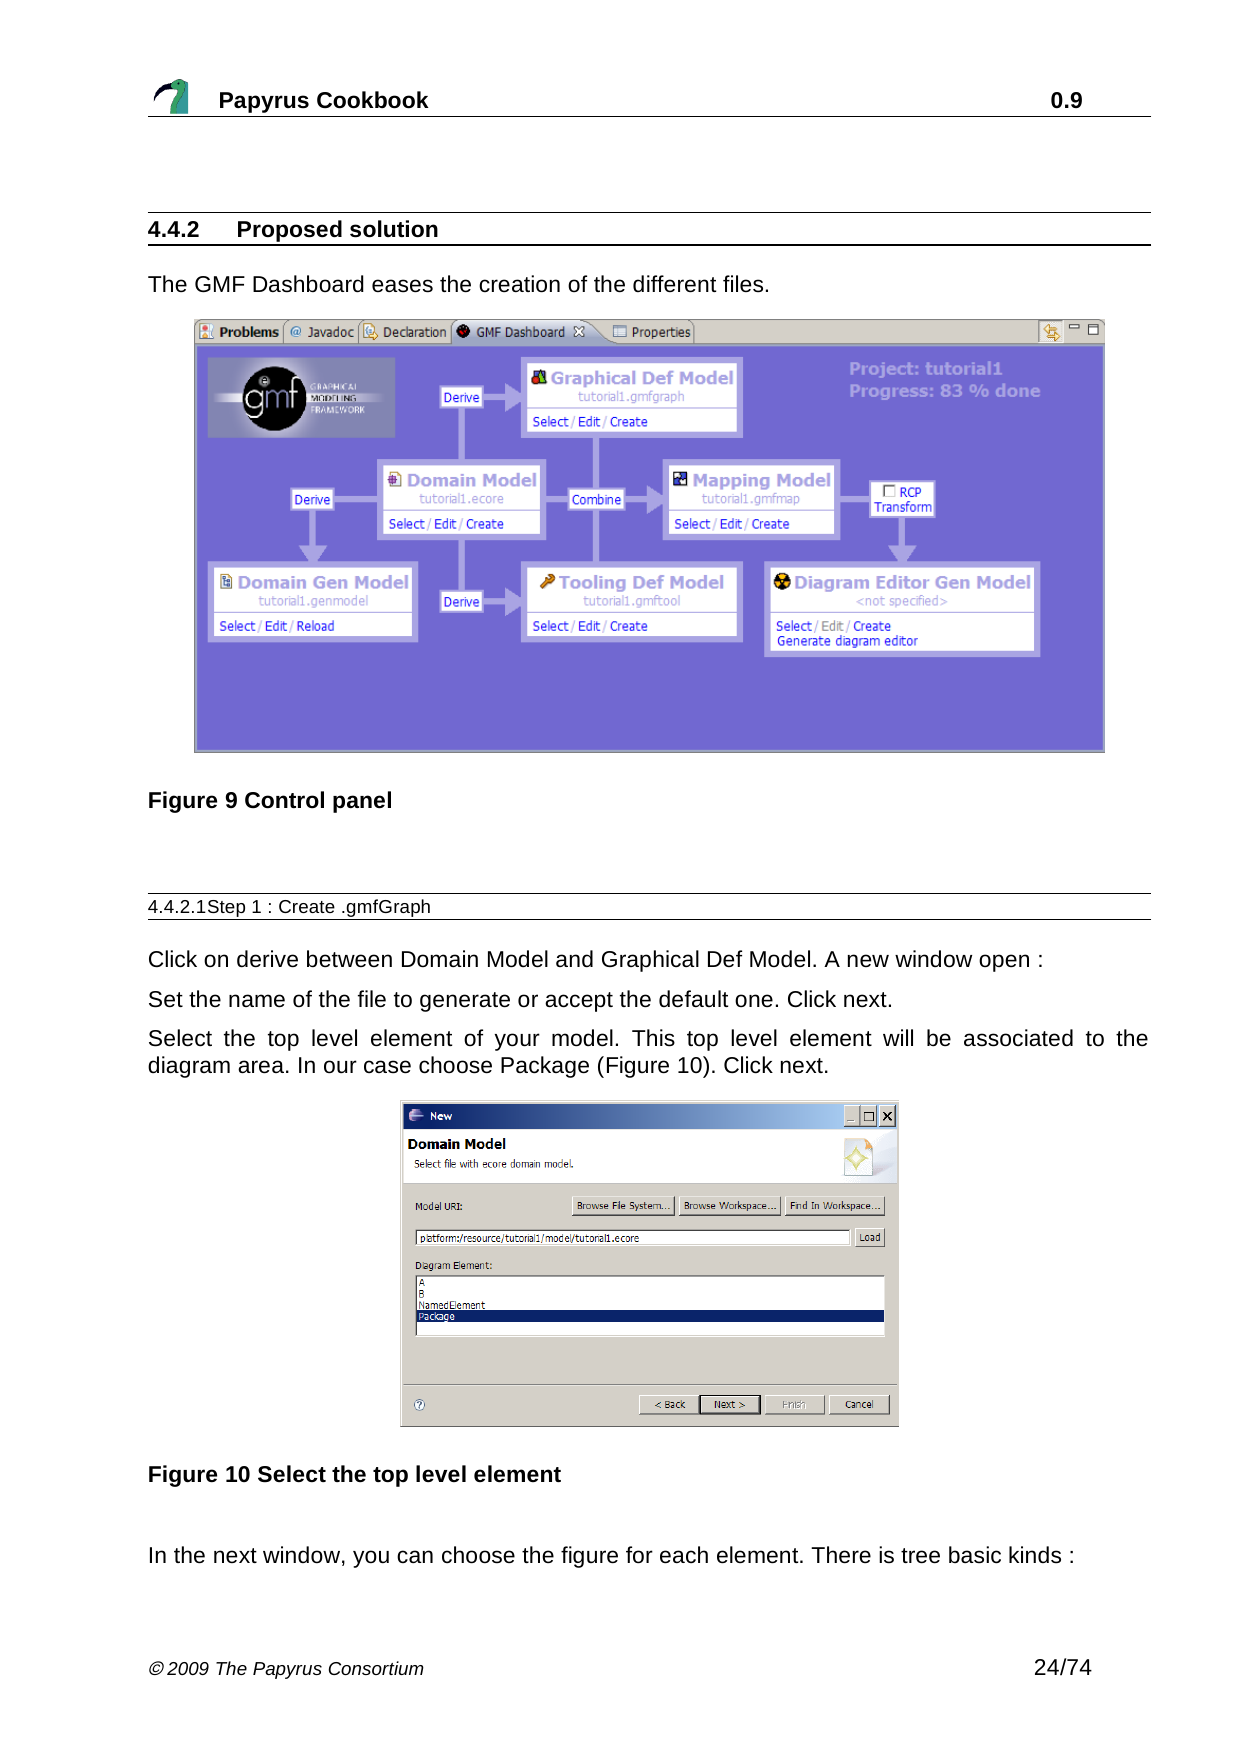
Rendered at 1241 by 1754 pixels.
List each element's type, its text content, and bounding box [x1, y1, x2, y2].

text Select the top level element of your model. This top level element will be associated to the diagram area. In our case choose Package (Figure 10). Click next. [148, 1024, 1151, 1079]
text Figure 9 Control panel [148, 786, 1151, 813]
picture [194, 319, 1105, 753]
text Click on derive between Domain Model and Graphical Def Model. A new window open : [148, 945, 1151, 972]
picture [400, 1100, 899, 1427]
text The GMF Dashboard eases the creation of the different files. [148, 271, 1151, 298]
text Figure 10 Select the top level element [148, 1460, 1151, 1487]
subtitle Step 1 : Create .gmfGraph [148, 894, 1151, 919]
subtitle Proposed solution [148, 213, 1151, 244]
text Set the name of the file to generate or accept the default one. Click next. [148, 985, 1151, 1012]
picture [153, 79, 189, 114]
text In the next window, you can choose the figure for each element. There is tree basic kinds : [148, 1542, 1151, 1569]
